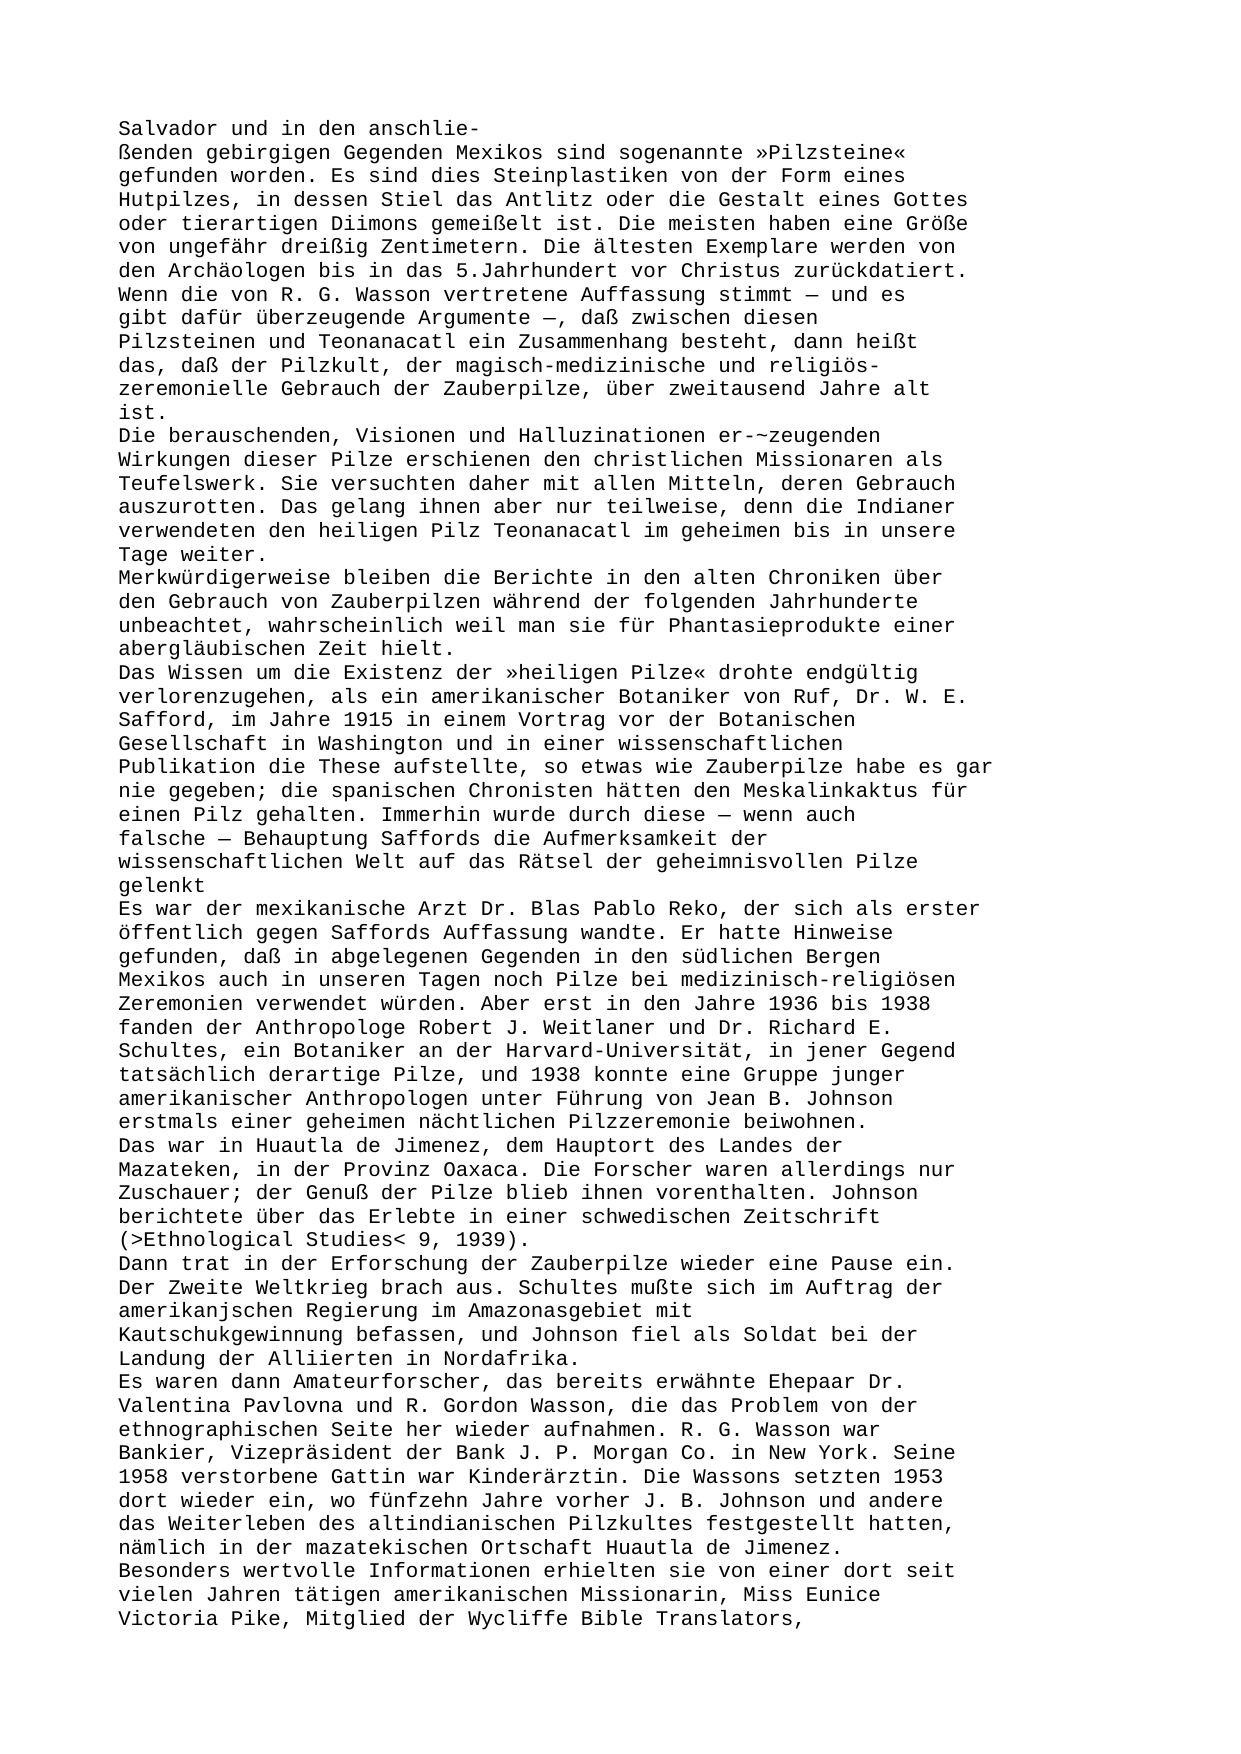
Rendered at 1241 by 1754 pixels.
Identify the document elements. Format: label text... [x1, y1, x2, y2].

text Das war in Huautla de Jimenez, dem Hauptort des Landes der [118, 1135, 1122, 1158]
text öffentlich gegen Saffords Auffassung wandte. Er hatte Hinweise [118, 922, 1122, 946]
text ist. [118, 402, 1122, 426]
text Wenn die von R. G. Wasson vertretene Auffassung stimmt — und es [118, 284, 1122, 307]
text Gesellschaft in Washington und in einer wissenschaftlichen [118, 733, 1122, 757]
text Salvador und in den anschlie- [118, 118, 1122, 142]
text berichtete über das Erlebte in einer schwedischen Zeitschrift [118, 1206, 1122, 1229]
text Dann trat in der Erforschung der Zauberpilze wieder eine Pause ein. [118, 1253, 1122, 1277]
text nämlich in der mazatekischen Ortschaft Huautla de Jimenez. [118, 1537, 1122, 1561]
text Valentina Pavlovna und R. Gordon Wasson, die das Problem von der [118, 1395, 1122, 1419]
text Publikation die These aufstellte, so etwas wie Zauberpilze habe es gar [118, 757, 1122, 780]
text Der Zweite Weltkrieg brach aus. Schultes mußte sich im Auftrag der [118, 1277, 1122, 1300]
text verwendeten den heiligen Pilz Teonanacatl im geheimen bis in unsere [118, 520, 1122, 544]
text amerikanjschen Regierung im Amazonasgebiet mit [118, 1300, 1122, 1324]
text Landung der Alliierten in Nordafrika. [118, 1348, 1122, 1371]
text dort wieder ein, wo fünfzehn Jahre vorher J. B. Johnson und andere [118, 1489, 1122, 1513]
text Mexikos auch in unseren Tagen noch Pilze bei medizinisch-religiösen [118, 969, 1122, 993]
text (>Ethnological Studies< 9, 1939). [118, 1229, 1122, 1253]
text Safford, im Jahre 1915 in einem Vortrag vor der Botanischen [118, 709, 1122, 733]
text Merkwürdigerweise bleiben die Berichte in den alten Chroniken über [118, 567, 1122, 591]
text Mazateken, in der Provinz Oaxaca. Die Forscher waren allerdings nur [118, 1158, 1122, 1182]
text Pilzsteinen und Teonanacatl ein Zusammenhang besteht, dann heißt [118, 331, 1122, 354]
text abergläubischen Zeit hielt. [118, 638, 1122, 662]
text Das Wissen um die Existenz der »heiligen Pilze« drohte endgültig [118, 662, 1122, 686]
text vielen Jahren tätigen amerikanischen Missionarin, Miss Eunice [118, 1584, 1122, 1608]
text von ungefähr dreißig Zentimetern. Die ältesten Exemplare werden von [118, 236, 1122, 260]
text das Weiterleben des altindianischen Pilzkultes festgestellt hatten, [118, 1513, 1122, 1537]
text Schultes, ein Botaniker an der Harvard-Universität, in jener Gegend [118, 1040, 1122, 1064]
text Teufelswerk. Sie versuchten daher mit allen Mitteln, deren Gebrauch [118, 473, 1122, 496]
text Tage weiter. [118, 544, 1122, 567]
text Es war der mexikanische Arzt Dr. Blas Pablo Reko, der sich als erster [118, 898, 1122, 922]
text Zuschauer; der Genuß der Pilze blieb ihnen vorenthalten. Johnson [118, 1182, 1122, 1206]
text Kautschukgewinnung befassen, und Johnson fiel als Soldat bei der [118, 1324, 1122, 1348]
text nie gegeben; die spanischen Chronisten hätten den Meskalinkaktus für [118, 780, 1122, 804]
text fanden der Anthropologe Robert J. Weitlaner und Dr. Richard E. [118, 1017, 1122, 1040]
text einen Pilz gehalten. Immerhin wurde durch diese — wenn auch [118, 804, 1122, 827]
text gibt dafür überzeugende Argumente —‚ daß zwischen diesen [118, 307, 1122, 331]
text unbeachtet, wahrscheinlich weil man sie für Phantasieprodukte einer [118, 615, 1122, 638]
text gefunden, daß in abgelegenen Gegenden in den südlichen Bergen [118, 946, 1122, 969]
text Zeremonien verwendet würden. Aber erst in den Jahre 1936 bis 1938 [118, 993, 1122, 1017]
text Die berauschenden, Visionen und Halluzinationen er-~zeugenden [118, 426, 1122, 449]
text Es waren dann Amateurforscher, das bereits erwähnte Ehepaar Dr. [118, 1371, 1122, 1395]
text wissenschaftlichen Welt auf das Rätsel der geheimnisvollen Pilze [118, 851, 1122, 875]
text Bankier, Vizepräsident der Bank J. P. Morgan Co. in New York. Seine [118, 1442, 1122, 1466]
text gelenkt [118, 875, 1122, 898]
text Hutpilzes, in dessen Stiel das Antlitz oder die Gestalt eines Gottes [118, 189, 1122, 213]
text ßenden gebirgigen Gegenden Mexikos sind sogenannte »Pilzsteine« [118, 142, 1122, 165]
text ethnographischen Seite her wieder aufnahmen. R. G. Wasson war [118, 1419, 1122, 1442]
text den Gebrauch von Zauberpilzen während der folgenden Jahrhunderte [118, 591, 1122, 615]
text auszurotten. Das gelang ihnen aber nur teilweise, denn die Indianer [118, 496, 1122, 520]
text das, daß der Pilzkult, der magisch-medizinische und religiös- [118, 354, 1122, 378]
text tatsächlich derartige Pilze, und 1938 konnte eine Gruppe junger [118, 1064, 1122, 1088]
text falsche — Behauptung Saffords die Aufmerksamkeit der [118, 827, 1122, 851]
text Victoria Pike, Mitglied der Wycliffe Bible Translators, [118, 1608, 1122, 1631]
text oder tierartigen Diimons gemeißelt ist. Die meisten haben eine Größe [118, 213, 1122, 236]
text verlorenzugehen, als ein amerikanischer Botaniker von Ruf, Dr. W. E. [118, 686, 1122, 709]
text Wirkungen dieser Pilze erschienen den christlichen Missionaren als [118, 449, 1122, 473]
text gefunden worden. Es sind dies Steinplastiken von der Form eines [118, 165, 1122, 189]
text Besonders wertvolle Informationen erhielten sie von einer dort seit [118, 1561, 1122, 1584]
text den Archäologen bis in das 5.Jahrhundert vor Christus zurückdatiert. [118, 260, 1122, 284]
text amerikanischer Anthropologen unter Führung von Jean B. Johnson [118, 1088, 1122, 1111]
text zeremonielle Gebrauch der Zauberpilze, über zweitausend Jahre alt [118, 378, 1122, 402]
text erstmals einer geheimen nächtlichen Pilzzeremonie beiwohnen. [118, 1111, 1122, 1135]
text 1958 verstorbene Gattin war Kinderärztin. Die Wassons setzten 1953 [118, 1466, 1122, 1489]
